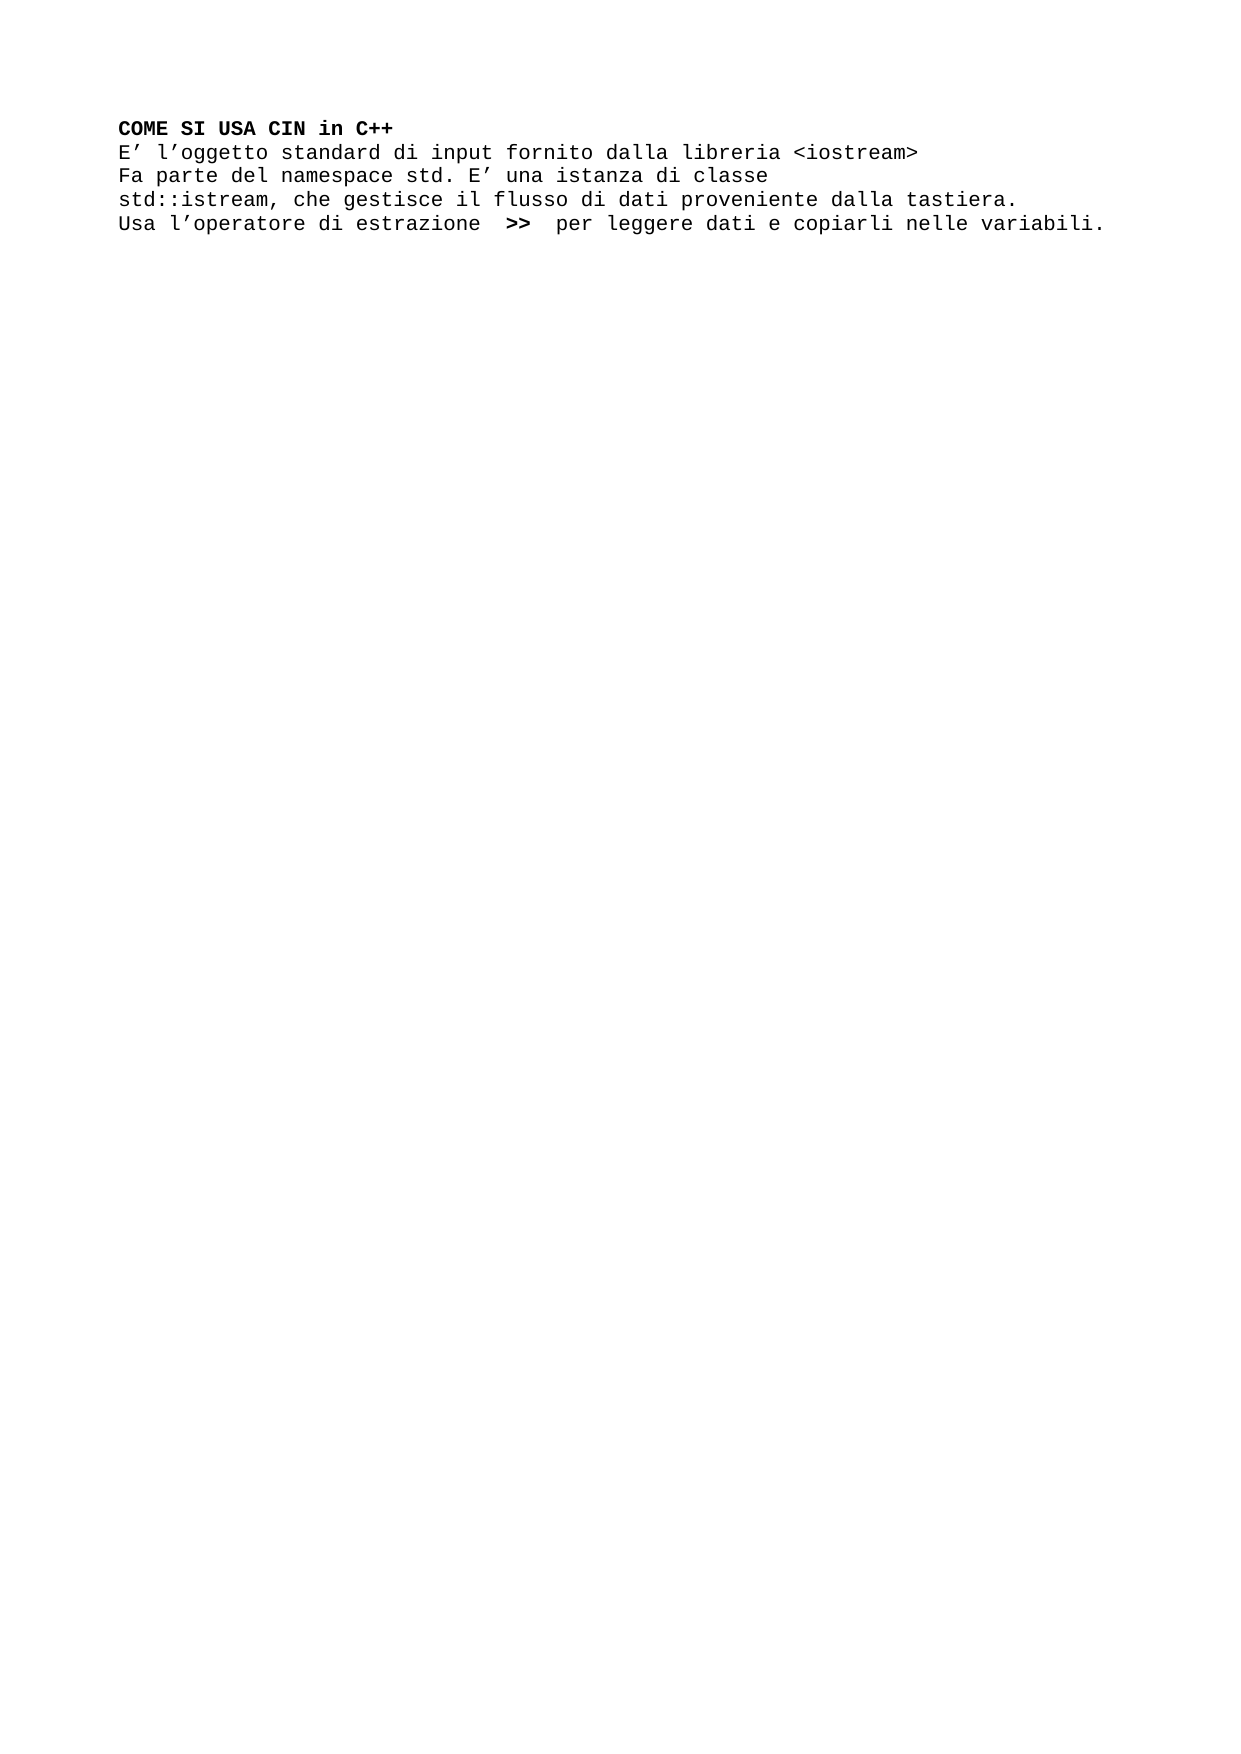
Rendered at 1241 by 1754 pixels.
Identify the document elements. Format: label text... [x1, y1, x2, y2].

text E’ l’oggetto standard di input fornito dalla libreria <iostream> [118, 142, 1122, 165]
text Fa parte del namespace std. E’ una istanza di classe [118, 165, 1122, 189]
text COME SI USA CIN in C++ [118, 118, 1122, 142]
text Usa l’operatore di estrazione >> per leggere dati e copiarli nelle variabili. [118, 213, 1122, 236]
text std::istream, che gestisce il flusso di dati proveniente dalla tastiera. [118, 189, 1122, 213]
